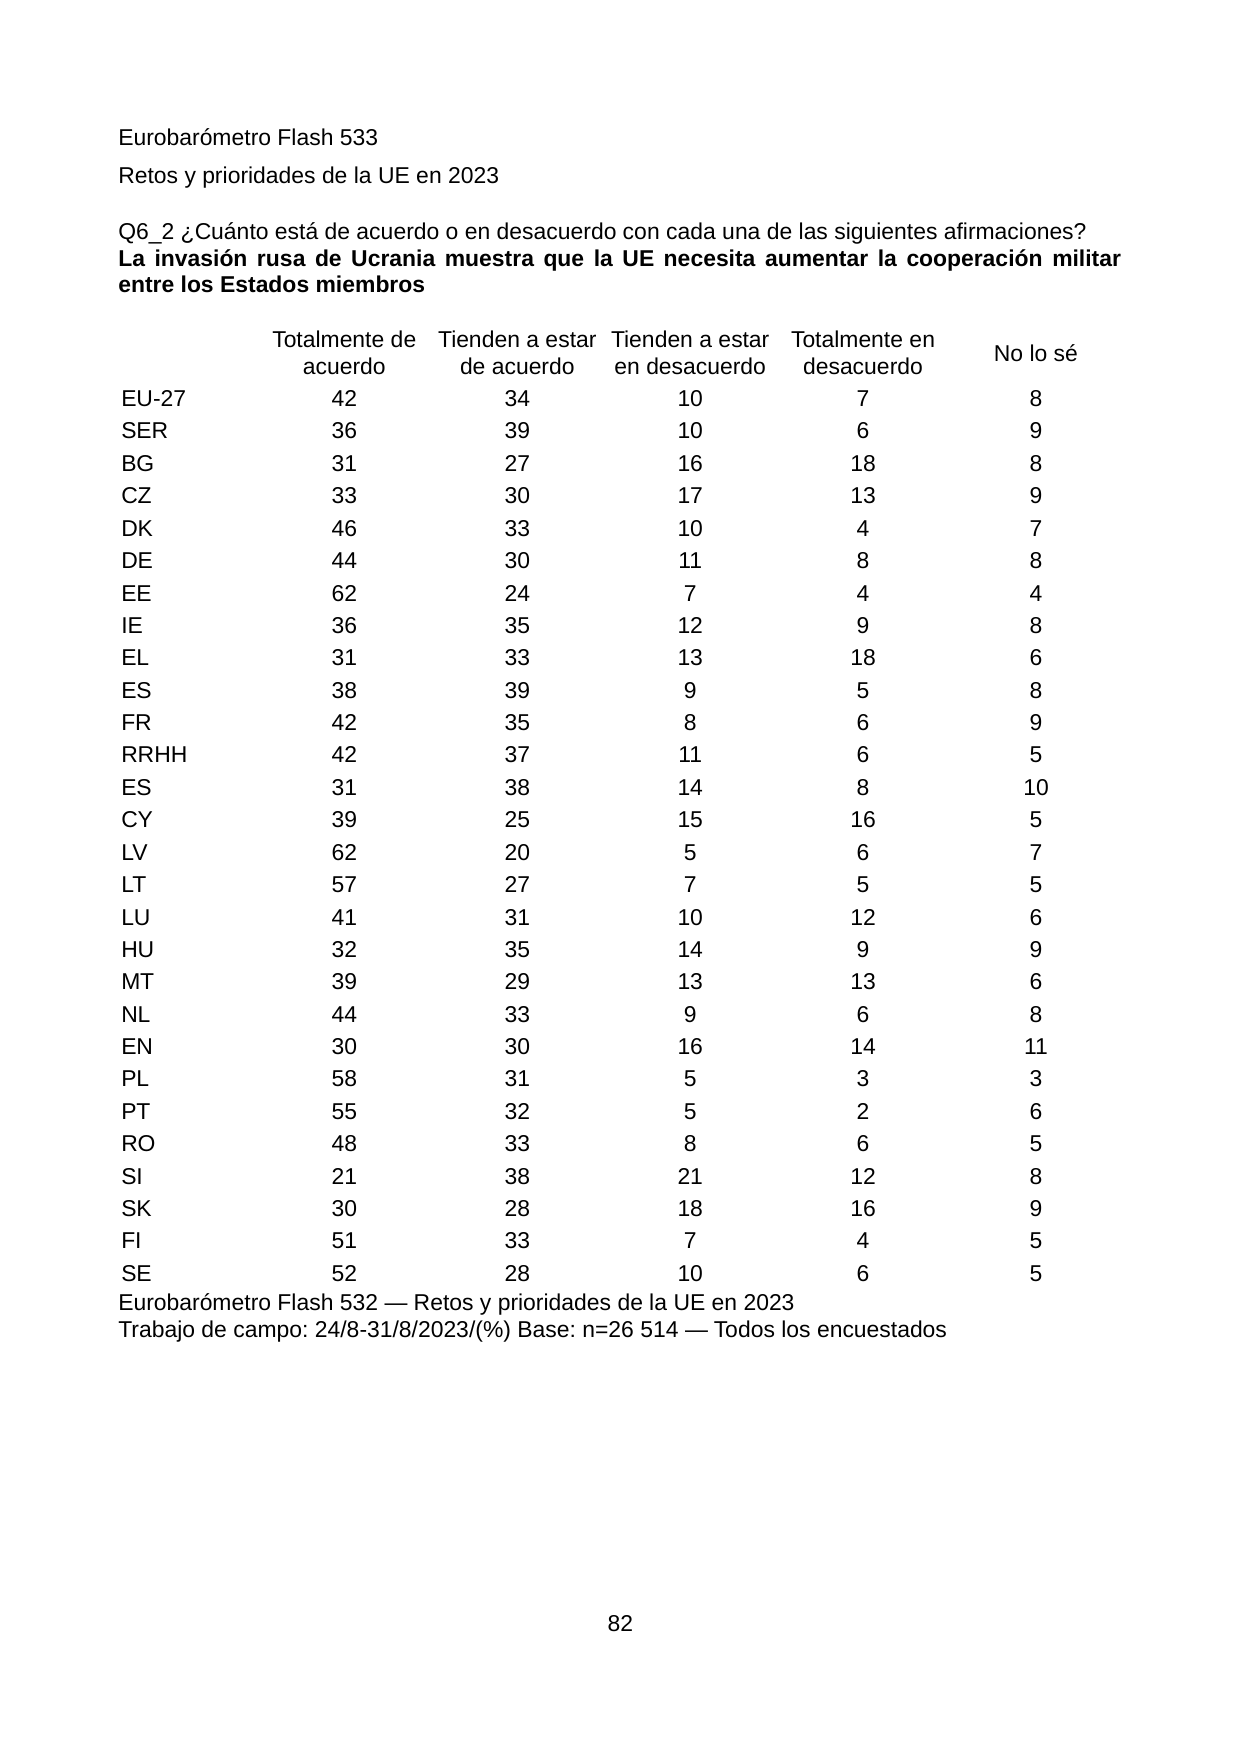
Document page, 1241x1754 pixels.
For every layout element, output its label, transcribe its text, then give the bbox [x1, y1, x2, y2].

table_cell 31 [258, 447, 431, 479]
table_cell 34 [431, 382, 603, 414]
table_cell 6 [949, 1095, 1122, 1127]
table_cell 42 [258, 739, 431, 771]
table_cell 6 [949, 965, 1122, 998]
table_cell 31 [431, 1063, 603, 1095]
table_cell 16 [776, 803, 949, 836]
table_cell 5 [949, 1127, 1122, 1159]
table_cell 31 [258, 641, 431, 674]
table_cell 11 [604, 739, 776, 771]
table_cell 8 [949, 674, 1122, 706]
table_header Tienden a estar de acuerdo [431, 324, 603, 382]
table_cell CY [118, 803, 258, 836]
table_cell 7 [776, 382, 949, 414]
table_cell 12 [776, 1160, 949, 1192]
table_cell 42 [258, 382, 431, 414]
table_cell 5 [949, 739, 1122, 771]
table_cell 8 [949, 447, 1122, 479]
table_cell 27 [431, 868, 603, 900]
table_cell 2 [776, 1095, 949, 1127]
table_cell 5 [949, 1224, 1122, 1257]
table_cell 6 [776, 836, 949, 868]
table_cell 9 [604, 674, 776, 706]
table_cell 5 [776, 868, 949, 900]
table_cell EN [118, 1030, 258, 1062]
table_cell 5 [949, 1257, 1122, 1289]
table_cell 39 [258, 965, 431, 998]
table_cell 32 [258, 933, 431, 965]
table_cell EE [118, 576, 258, 609]
table_cell 62 [258, 576, 431, 609]
table_header Totalmente de acuerdo [258, 324, 431, 382]
table_cell 7 [604, 868, 776, 900]
table_cell 5 [604, 1095, 776, 1127]
table_cell 4 [776, 512, 949, 544]
table_cell 28 [431, 1257, 603, 1289]
table_cell 39 [258, 803, 431, 836]
table_cell RO [118, 1127, 258, 1159]
table_cell 6 [949, 900, 1122, 933]
table_cell LV [118, 836, 258, 868]
table_cell 4 [776, 1224, 949, 1257]
table_cell IE [118, 609, 258, 641]
table_cell 29 [431, 965, 603, 998]
table_cell 8 [604, 1127, 776, 1159]
table_cell 6 [776, 1127, 949, 1159]
table_cell 25 [431, 803, 603, 836]
table_cell 36 [258, 415, 431, 447]
table_cell 58 [258, 1063, 431, 1095]
table_cell 18 [776, 641, 949, 674]
table_cell 27 [431, 447, 603, 479]
table_cell 8 [949, 1160, 1122, 1192]
table_cell RRHH [118, 739, 258, 771]
table_cell 7 [949, 512, 1122, 544]
table_cell 6 [776, 998, 949, 1030]
table_cell 35 [431, 706, 603, 738]
table_cell ES [118, 674, 258, 706]
table_cell SK [118, 1192, 258, 1224]
table_cell 30 [431, 544, 603, 576]
table_cell 35 [431, 609, 603, 641]
table_cell 9 [604, 998, 776, 1030]
table_cell 17 [604, 479, 776, 512]
table_cell 6 [776, 1257, 949, 1289]
table_cell 44 [258, 998, 431, 1030]
table_cell 57 [258, 868, 431, 900]
table_cell BG [118, 447, 258, 479]
table_cell 9 [776, 609, 949, 641]
table_cell 18 [776, 447, 949, 479]
text Trabajo de campo: 24/8-31/8/2023/(%) Base: n=26 514 — Todos los encuestados [118, 1316, 1122, 1342]
table_cell 41 [258, 900, 431, 933]
table_cell FI [118, 1224, 258, 1257]
table_cell 55 [258, 1095, 431, 1127]
table_cell PT [118, 1095, 258, 1127]
table_cell 6 [776, 706, 949, 738]
table_cell 20 [431, 836, 603, 868]
table_cell 5 [604, 1063, 776, 1095]
table_cell 11 [604, 544, 776, 576]
table_cell 24 [431, 576, 603, 609]
table_cell 10 [604, 415, 776, 447]
table_cell 6 [776, 415, 949, 447]
table_cell 3 [776, 1063, 949, 1095]
table_cell 38 [431, 771, 603, 803]
table_cell FR [118, 706, 258, 738]
table_cell 62 [258, 836, 431, 868]
table_cell 11 [949, 1030, 1122, 1062]
table_cell 51 [258, 1224, 431, 1257]
table_cell 5 [776, 674, 949, 706]
table_cell 9 [949, 479, 1122, 512]
table_cell 46 [258, 512, 431, 544]
table_cell 18 [604, 1192, 776, 1224]
table_cell 7 [604, 576, 776, 609]
table_cell 38 [258, 674, 431, 706]
table_cell 10 [949, 771, 1122, 803]
table_cell 33 [431, 1224, 603, 1257]
table_cell 30 [431, 479, 603, 512]
table_cell DK [118, 512, 258, 544]
table_cell SER [118, 415, 258, 447]
table_cell 28 [431, 1192, 603, 1224]
table_header Totalmente en desacuerdo [776, 324, 949, 382]
table_cell 33 [431, 512, 603, 544]
table_cell 6 [776, 739, 949, 771]
table_cell 30 [258, 1192, 431, 1224]
table_cell 14 [604, 933, 776, 965]
table_cell 8 [776, 544, 949, 576]
table_cell 16 [776, 1192, 949, 1224]
table_cell SI [118, 1160, 258, 1192]
table_cell 35 [431, 933, 603, 965]
table_cell 14 [776, 1030, 949, 1062]
table_cell 9 [776, 933, 949, 965]
table_cell 44 [258, 544, 431, 576]
table_cell EU-27 [118, 382, 258, 414]
table_cell 36 [258, 609, 431, 641]
table_cell 9 [949, 933, 1122, 965]
table_cell 38 [431, 1160, 603, 1192]
table_cell 7 [949, 836, 1122, 868]
table_cell 42 [258, 706, 431, 738]
table_cell 10 [604, 1257, 776, 1289]
table_cell CZ [118, 479, 258, 512]
table_cell 3 [949, 1063, 1122, 1095]
table_cell ES [118, 771, 258, 803]
table_cell 10 [604, 512, 776, 544]
table_cell 32 [431, 1095, 603, 1127]
table_cell 13 [776, 965, 949, 998]
table_cell 39 [431, 674, 603, 706]
table_cell 12 [776, 900, 949, 933]
table_cell LU [118, 900, 258, 933]
table_cell PL [118, 1063, 258, 1095]
table_cell 52 [258, 1257, 431, 1289]
table_cell LT [118, 868, 258, 900]
table_cell 8 [604, 706, 776, 738]
table_cell 9 [949, 706, 1122, 738]
table_cell HU [118, 933, 258, 965]
table_cell 21 [604, 1160, 776, 1192]
table_cell 10 [604, 382, 776, 414]
table_cell 13 [604, 641, 776, 674]
table_cell 31 [258, 771, 431, 803]
table_cell 37 [431, 739, 603, 771]
table_cell 16 [604, 1030, 776, 1062]
table_cell 13 [776, 479, 949, 512]
table_cell 33 [431, 641, 603, 674]
table_header [118, 324, 258, 382]
table_cell 10 [604, 900, 776, 933]
table_cell 30 [258, 1030, 431, 1062]
text Q6_2 ¿Cuánto está de acuerdo o en desacuerdo con cada una de las siguientes afirmaciones? [118, 218, 1122, 244]
table_cell 8 [949, 609, 1122, 641]
table_cell 5 [949, 803, 1122, 836]
table_cell 8 [949, 998, 1122, 1030]
table_cell 33 [258, 479, 431, 512]
text Eurobarómetro Flash 532 — Retos y prioridades de la UE en 2023 [118, 1289, 1122, 1316]
text La invasión rusa de Ucrania muestra que la UE necesita aumentar la cooperación militar entre los Estados miembros [118, 244, 1122, 297]
table_cell 5 [949, 868, 1122, 900]
table_cell 4 [776, 576, 949, 609]
table_cell 8 [776, 771, 949, 803]
table_cell 8 [949, 382, 1122, 414]
table_cell 39 [431, 415, 603, 447]
table_cell DE [118, 544, 258, 576]
table_cell 4 [949, 576, 1122, 609]
table_cell 15 [604, 803, 776, 836]
table_cell MT [118, 965, 258, 998]
table_cell 5 [604, 836, 776, 868]
table_cell 9 [949, 1192, 1122, 1224]
table_cell 13 [604, 965, 776, 998]
table_cell 30 [431, 1030, 603, 1062]
table_cell 7 [604, 1224, 776, 1257]
table_cell 21 [258, 1160, 431, 1192]
table_cell EL [118, 641, 258, 674]
table_cell SE [118, 1257, 258, 1289]
table_cell 9 [949, 415, 1122, 447]
table_cell 14 [604, 771, 776, 803]
table_cell 12 [604, 609, 776, 641]
table_cell 33 [431, 998, 603, 1030]
table_cell 31 [431, 900, 603, 933]
table_cell 6 [949, 641, 1122, 674]
table_cell 33 [431, 1127, 603, 1159]
table_cell 8 [949, 544, 1122, 576]
table_header No lo sé [949, 324, 1122, 382]
table_cell 48 [258, 1127, 431, 1159]
table_header Tienden a estar en desacuerdo [604, 324, 776, 382]
table_cell 16 [604, 447, 776, 479]
table_cell NL [118, 998, 258, 1030]
